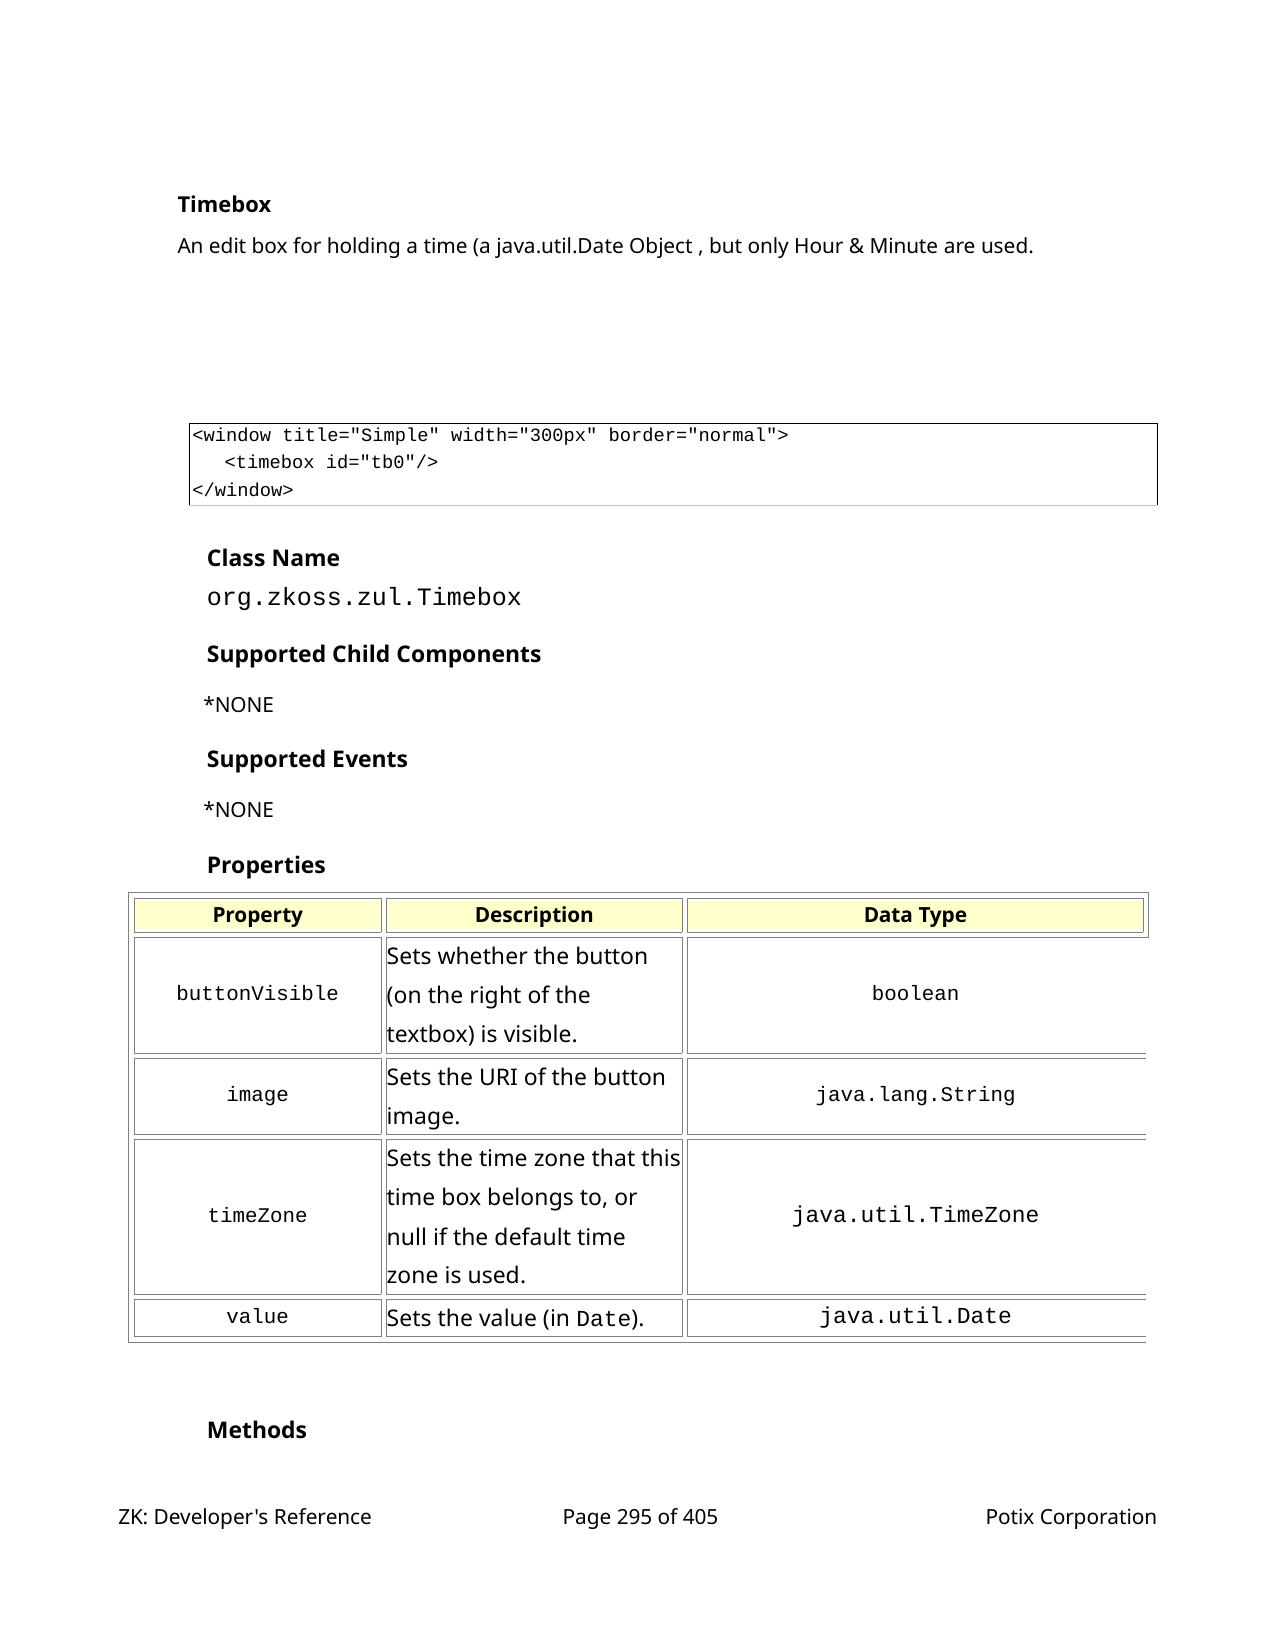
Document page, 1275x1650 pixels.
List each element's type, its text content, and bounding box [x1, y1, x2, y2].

table_cell Sets the time zone that this time box belongs to, or null if the default time zone is used. [384, 1134, 685, 1294]
table_cell value [131, 1294, 383, 1336]
table_cell java.util.TimeZone [685, 1134, 1146, 1294]
table_cell buttonVisible [131, 932, 383, 1052]
subtitle Class Name [207, 541, 1157, 573]
text An edit box for holding a time (a java.util.Date Object , but only Hour & Minute are used. [177, 231, 1157, 259]
text </window> [190, 477, 1157, 505]
text Methods [207, 1414, 1157, 1446]
table_cell java.lang.String [685, 1053, 1146, 1134]
subtitle Supported Child Components [207, 638, 1157, 669]
table_cell Sets the value (in Date). [384, 1294, 685, 1336]
text org.zkoss.zul.Timebox [207, 585, 1157, 613]
table_cell Sets the URI of the button image. [384, 1053, 685, 1134]
table_cell timeZone [131, 1134, 383, 1294]
table_cell image [131, 1053, 383, 1134]
subtitle Supported Events [207, 743, 1157, 775]
table_header Description [384, 893, 685, 932]
table_cell java.util.Date [685, 1294, 1146, 1336]
table_header Data Type [685, 893, 1146, 932]
subtitle Properties [207, 848, 1157, 880]
text *NONE [118, 690, 1157, 718]
table_header Property [131, 893, 383, 932]
text *NONE [118, 795, 1157, 823]
table_cell Sets whether the button (on the right of the textbox) is visible. [384, 932, 685, 1052]
subtitle Timebox [177, 189, 1157, 219]
text <timebox id="tb0"/> [190, 450, 1157, 474]
table_cell boolean [685, 932, 1146, 1052]
text <window title="Simple" width="300px" border="normal"> [190, 424, 1157, 447]
